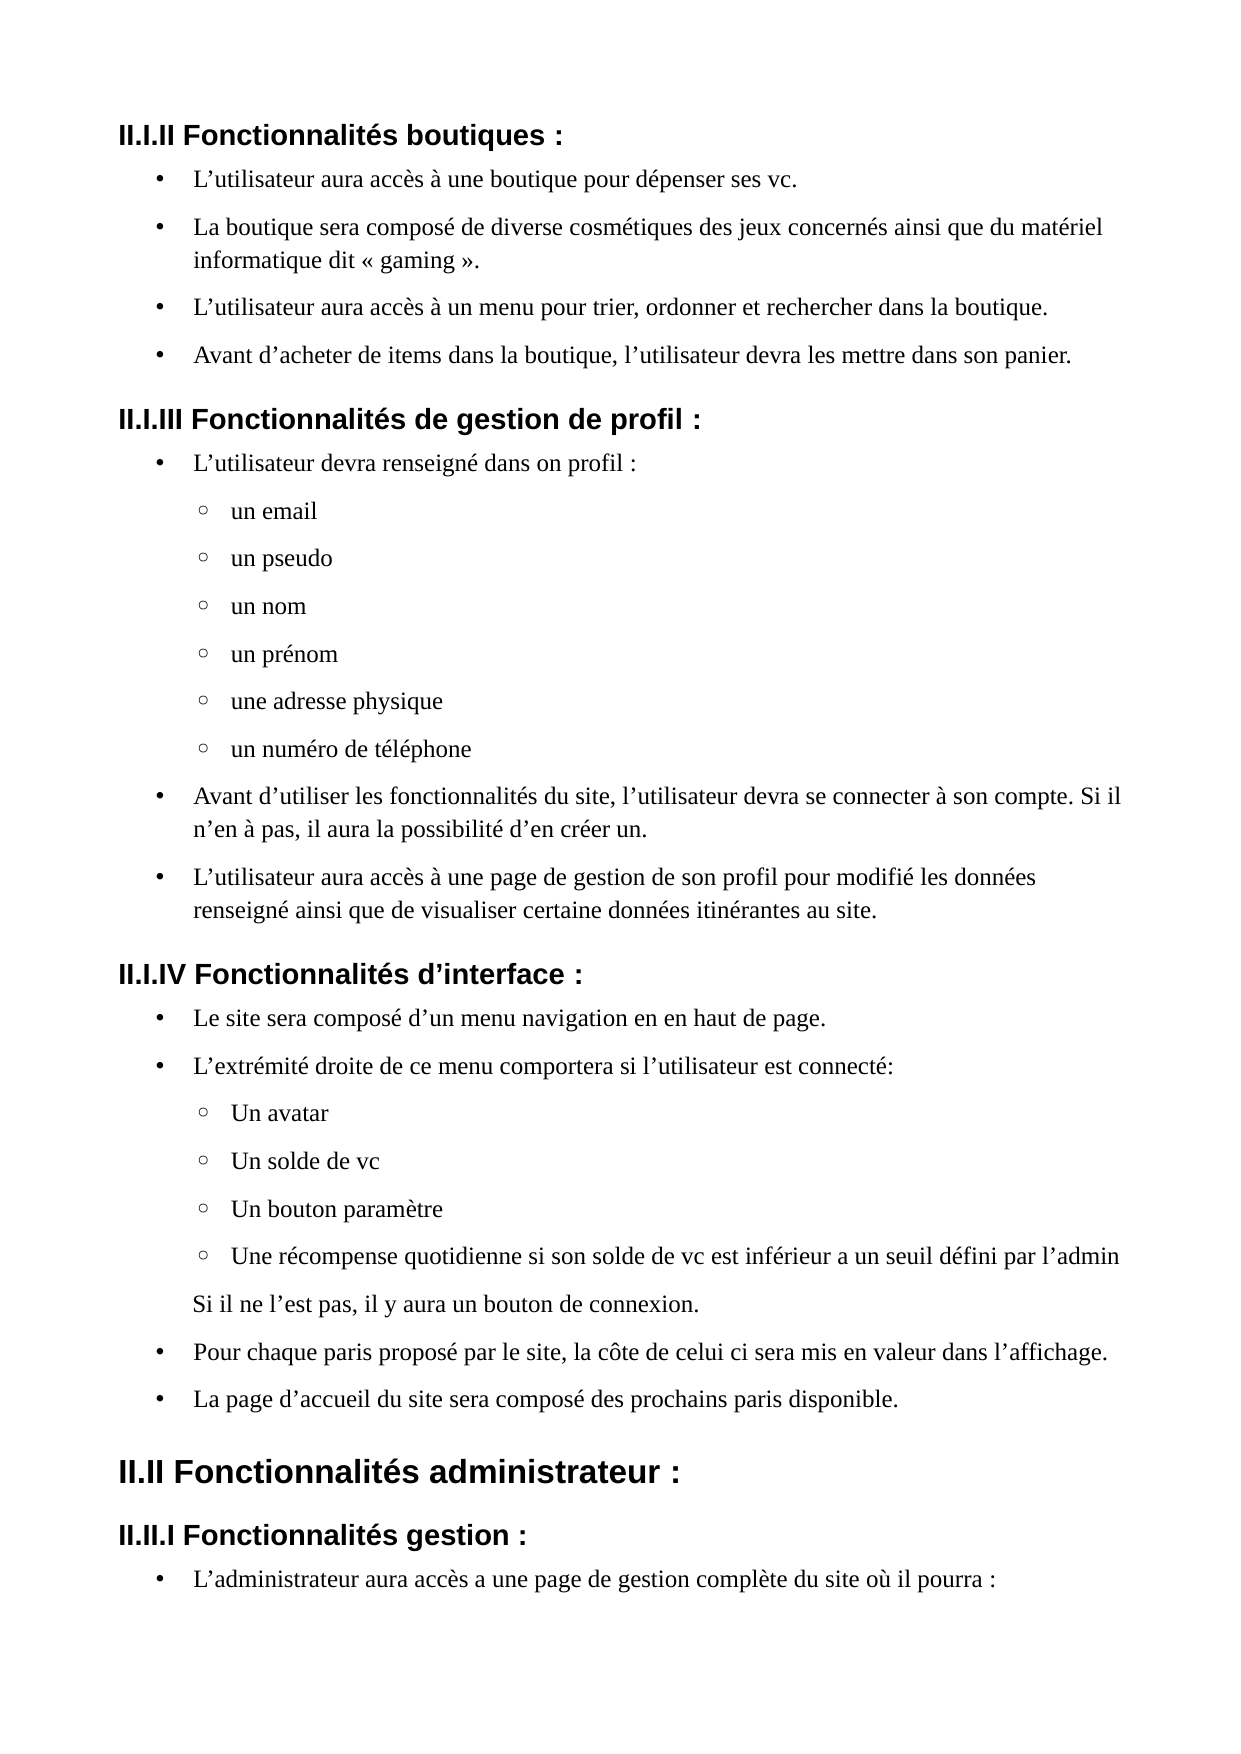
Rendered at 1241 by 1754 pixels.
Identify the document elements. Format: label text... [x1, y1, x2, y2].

list Avant d’acheter de items dans la boutique, l’utilisateur devra les mettre dans son panier. [156, 340, 1122, 369]
text Si il ne l’est pas, il y aura un bouton de connexion. [118, 1289, 1122, 1318]
list un prénom [193, 639, 1122, 667]
subtitle II.I.IV Fonctionnalités d’interface : [118, 957, 1122, 991]
list Le site sera composé d’un menu navigation en en haut de page. [156, 1003, 1122, 1032]
list Un bouton paramètre [193, 1194, 1122, 1222]
list L’extrémité droite de ce menu comportera si l’utilisateur est connecté: [156, 1051, 1122, 1080]
list un pseudo [193, 543, 1122, 572]
list un numéro de téléphone [193, 734, 1122, 763]
list La page d’accueil du site sera composé des prochains paris disponible. [156, 1384, 1122, 1413]
list une adresse physique [193, 686, 1122, 715]
list Un solde de vc [193, 1146, 1122, 1175]
subtitle II.I.II Fonctionnalités boutiques : [118, 118, 1122, 152]
list L’utilisateur aura accès à une page de gestion de son profil pour modifié les données renseigné ainsi que de visualiser certaine données itinérantes au site. [156, 862, 1122, 924]
subtitle II.II.I Fonctionnalités gestion : [118, 1518, 1122, 1552]
list Pour chaque paris proposé par le site, la côte de celui ci sera mis en valeur dans l’affichage. [156, 1337, 1122, 1365]
subtitle II.I.III Fonctionnalités de gestion de profil : [118, 402, 1122, 436]
list Avant d’utiliser les fonctionnalités du site, l’utilisateur devra se connecter à son compte. Si il n’en à pas, il aura la possibilité d’en créer un. [156, 781, 1122, 843]
list L’utilisateur devra renseigné dans on profil : [156, 448, 1122, 477]
list L’utilisateur aura accès à une boutique pour dépenser ses vc. [156, 164, 1122, 193]
list un nom [193, 591, 1122, 620]
list La boutique sera composé de diverse cosmétiques des jeux concernés ainsi que du matériel informatique dit « gaming ». [156, 212, 1122, 273]
list L’utilisateur aura accès à un menu pour trier, ordonner et rechercher dans la boutique. [156, 292, 1122, 321]
subtitle II.II Fonctionnalités administrateur : [118, 1453, 1122, 1491]
list un email [193, 496, 1122, 524]
list L’administrateur aura accès a une page de gestion complète du site où il pourra : [156, 1564, 1122, 1593]
list Un avatar [193, 1098, 1122, 1127]
list Une récompense quotidienne si son solde de vc est inférieur a un seuil défini par l’admin [193, 1241, 1122, 1270]
